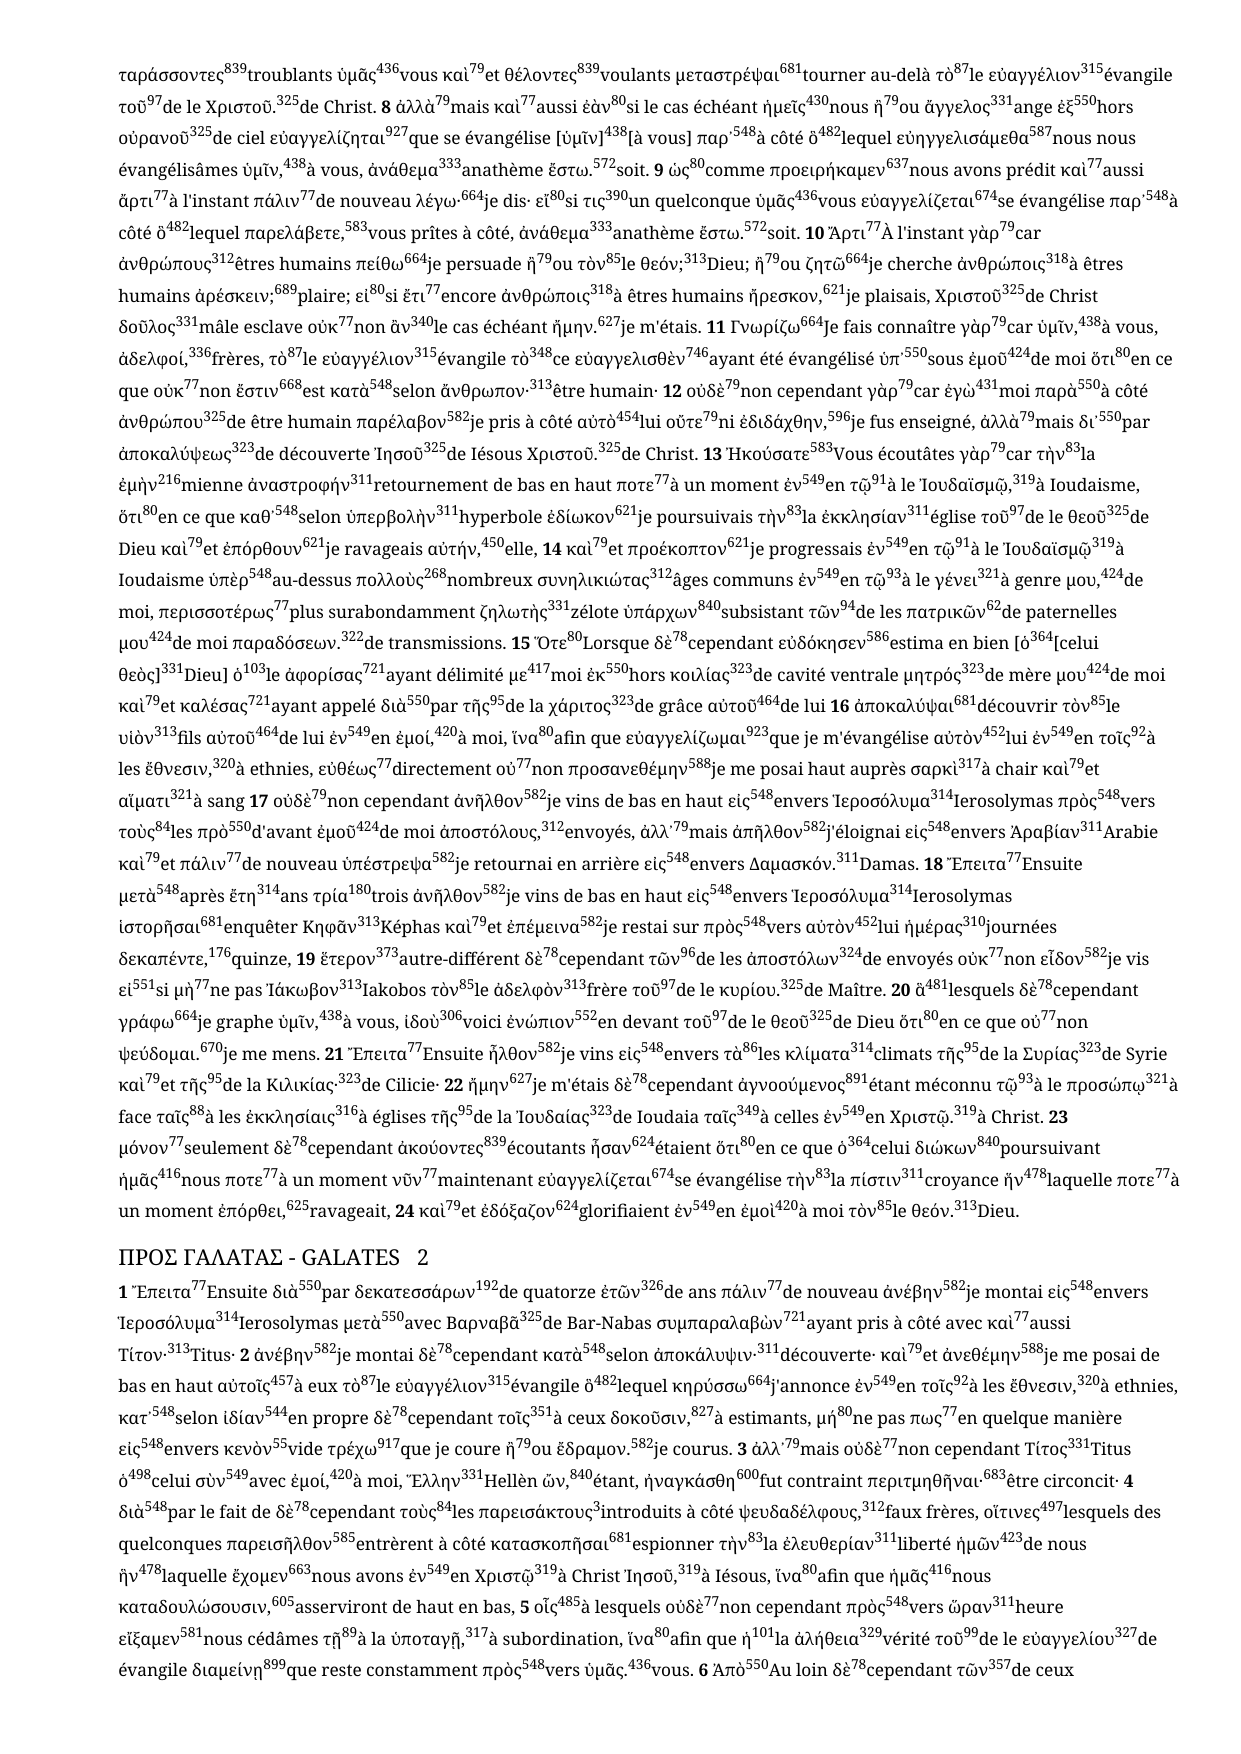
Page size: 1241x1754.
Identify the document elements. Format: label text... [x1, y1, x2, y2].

text 1 Παῦλος331Paulus ἀπόστολος331envoyé οὐκ77non ἀπ᾽550au loin ἀνθρώπων324de êtres humains οὐδὲ79non cependant δι᾽550par ἀνθρώπου325de être humain ἀλλὰ79mais διὰ550par Ἰησοῦ325de Iésous Χριστοῦ325de Christ καὶ79et θεοῦ325de Dieu πατρὸς325de père τοῦ358de celui ἐγείραντος716de ayant éveillé αὐτὸν452lui ἐκ550hors νεκρῶν,64de morts, 2 καὶ79et οἱ363ceux σὺν549avec ἐμοὶ420à moi πάντες286tous ἀδελφοὶ330frères ταῖς88à les ἐκκλησίαις316à églises τῆς95de la Γαλατίας,323de Galatie, 3 χάρις329grâce ὑμῖν438à vous καὶ79et εἰρήνη329paix ἀπὸ550au loin θεοῦ325de Dieu πατρὸς325de père καὶ79et κυρίου325de Maître ἡμῶν423de nous Ἰησοῦ325de Iésous Χριστοῦ325de Christ 4 τοῦ358de celui δόντος716de ayant donné ἑαυτὸν528lui-même περὶ550autour τῶν94de les ἁμαρτιῶν322de fautes ἡμῶν,423de nous, ὅπως80de telle manière que ἐξέληται905que se extraie ἡμᾶς416nous ἐκ550hors τοῦ97de le αἰῶνος325de ère τοῦ358de celui ἐνεστῶτος778de ayant dressé dedans πονηροῦ65de méchant κατὰ548selon τὸ87le θέλημα315volonté τοῦ97de le θεοῦ325de Dieu καὶ79et πατρὸς325de père ἡμῶν,423de nous, 5 ᾧ486à lequel ἡ101la δόξα329gloire εἰς548envers τοὺς84les αἰῶνας312ères τῶν96de les αἰώνων,324de ères, ἀμήν.304amen. 6 Θαυμάζω664J'étonne ὅτι80en ce que οὕτως77ainsi ταχέως77rapidement μετατίθεσθε671vous vous changez de place ἀπὸ550au loin τοῦ358de celui καλέσαντος716de ayant appelé ὑμᾶς436vous ἐν549en χάριτι317à grâce [Χριστοῦ]325[de Christ] εἰς548envers ἕτερον117autre-différent εὐαγγέλιον,315évangile, 7 ὃ500lequel οὐκ77non ἔστιν668est ἄλλο,392autre, εἰ551si μή77ne pas τινές389des quelconques εἰσιν667sont οἱ497ceux ταράσσοντες839troublants ὑμᾶς436vous καὶ79et θέλοντες839voulants μεταστρέψαι681tourner au-delà τὸ87le εὐαγγέλιον315évangile τοῦ97de le Χριστοῦ.325de Christ. 8 ἀλλὰ79mais καὶ77aussi ἐὰν80si le cas échéant ἡμεῖς430nous ἢ79ou ἄγγελος331ange ἐξ550hors οὐρανοῦ325de ciel εὐαγγελίζηται927que se évangélise [ὑμῖν]438[à vous] παρ᾽548à côté ὃ482lequel εὐηγγελισάμεθα587nous nous évangélisâmes ὑμῖν,438à vous, ἀνάθεμα333anathème ἔστω.572soit. 9 ὡς80comme προειρήκαμεν637nous avons prédit καὶ77aussi ἄρτι77à l'instant πάλιν77de nouveau λέγω·664je dis· εἴ80si τις390un quelconque ὑμᾶς436vous εὐαγγελίζεται674se évangélise παρ᾽548à côté ὃ482lequel παρελάβετε,583vous prîtes à côté, ἀνάθεμα333anathème ἔστω.572soit. 10 Ἄρτι77À l'instant γὰρ79car ἀνθρώπους312êtres humains πείθω664je persuade ἢ79ou τὸν85le θεόν;313Dieu; ἢ79ou ζητῶ664je cherche ἀνθρώποις318à êtres humains ἀρέσκειν;689plaire; εἰ80si ἔτι77encore ἀνθρώποις318à êtres humains ἤρεσκον,621je plaisais, Χριστοῦ325de Christ δοῦλος331mâle esclave οὐκ77non ἂν340le cas échéant ἤμην.627je m'étais. 11 Γνωρίζω664Je fais connaître γὰρ79car ὑμῖν,438à vous, ἀδελφοί,336frères, τὸ87le εὐαγγέλιον315évangile τὸ348ce εὐαγγελισθὲν746ayant été évangélisé ὑπ᾽550sous ἐμοῦ424de moi ὅτι80en ce que οὐκ77non ἔστιν668est κατὰ548selon ἄνθρωπον·313être humain· 12 οὐδὲ79non cependant γὰρ79car ἐγὼ431moi παρὰ550à côté ἀνθρώπου325de être humain παρέλαβον582je pris à côté αὐτὸ454lui οὔτε79ni ἐδιδάχθην,596je fus enseigné, ἀλλὰ79mais δι᾽550par ἀποκαλύψεως323de découverte Ἰησοῦ325de Iésous Χριστοῦ.325de Christ. 13 Ἠκούσατε583Vous écoutâtes γὰρ79car τὴν83la ἐμὴν216mienne ἀναστροφήν311retournement de bas en haut ποτε77à un moment ἐν549en τῷ91à le Ἰουδαϊσμῷ,319à Ioudaisme, ὅτι80en ce que καθ᾽548selon ὑπερβολὴν311hyperbole ἐδίωκον621je poursuivais τὴν83la ἐκκλησίαν311église τοῦ97de le θεοῦ325de Dieu καὶ79et ἐπόρθουν621je ravageais αὐτήν,450elle, 14 καὶ79et προέκοπτον621je progressais ἐν549en τῷ91à le Ἰουδαϊσμῷ319à Ioudaisme ὑπὲρ548au-dessus πολλοὺς268nombreux συνηλικιώτας312âges communs ἐν549en τῷ93à le γένει321à genre μου,424de moi, περισσοτέρως77plus surabondamment ζηλωτὴς331zélote ὑπάρχων840subsistant τῶν94de les πατρικῶν62de paternelles μου424de moi παραδόσεων.322de transmissions. 15 Ὅτε80Lorsque δὲ78cependant εὐδόκησεν586estima en bien [ὁ364[celui θεὸς]331Dieu] ὁ103le ἀφορίσας721ayant délimité με417moi ἐκ550hors κοιλίας323de cavité ventrale μητρός323de mère μου424de moi καὶ79et καλέσας721ayant appelé διὰ550par τῆς95de la χάριτος323de grâce αὐτοῦ464de lui 16 ἀποκαλύψαι681découvrir τὸν85le υἱὸν313fils αὐτοῦ464de lui ἐν549en ἐμοί,420à moi, ἵνα80afin que εὐαγγελίζωμαι923que je m'évangélise αὐτὸν452lui ἐν549en τοῖς92à les ἔθνεσιν,320à ethnies, εὐθέως77directement οὐ77non προσανεθέμην588je me posai haut auprès σαρκὶ317à chair καὶ79et αἵματι321à sang 17 οὐδὲ79non cependant ἀνῆλθον582je vins de bas en haut εἰς548envers Ἱεροσόλυμα314Ierosolymas πρὸς548vers τοὺς84les πρὸ550d'avant ἐμοῦ424de moi ἀποστόλους,312envoyés, ἀλλ᾽79mais ἀπῆλθον582j'éloignai εἰς548envers Ἀραβίαν311Arabie καὶ79et πάλιν77de nouveau ὑπέστρεψα582je retournai en arrière εἰς548envers Δαμασκόν.311Damas. 18 Ἔπειτα77Ensuite μετὰ548après ἔτη314ans τρία180trois ἀνῆλθον582je vins de bas en haut εἰς548envers Ἱεροσόλυμα314Ierosolymas ἱστορῆσαι681enquêter Κηφᾶν313Képhas καὶ79et ἐπέμεινα582je restai sur πρὸς548vers αὐτὸν452lui ἡμέρας310journées δεκαπέντε,176quinze, 19 ἕτερον373autre-différent δὲ78cependant τῶν96de les ἀποστόλων324de envoyés οὐκ77non εἶδον582je vis εἰ551si μὴ77ne pas Ἰάκωβον313Iakobos τὸν85le ἀδελφὸν313frère τοῦ97de le κυρίου.325de Maître. 20 ἃ481lesquels δὲ78cependant γράφω664je graphe ὑμῖν,438à vous, ἰδοὺ306voici ἐνώπιον552en devant τοῦ97de le θεοῦ325de Dieu ὅτι80en ce que οὐ77non ψεύδομαι.670je me mens. 21 Ἔπειτα77Ensuite ἦλθον582je vins εἰς548envers τὰ86les κλίματα314climats τῆς95de la Συρίας323de Syrie καὶ79et τῆς95de la Κιλικίας·323de Cilicie· 22 ἤμην627je m'étais δὲ78cependant ἀγνοούμενος891étant méconnu τῷ93à le προσώπῳ321à face ταῖς88à les ἐκκλησίαις316à églises τῆς95de la Ἰουδαίας323de Ioudaia ταῖς349à celles ἐν549en Χριστῷ.319à Christ. 23 μόνον77seulement δὲ78cependant ἀκούοντες839écoutants ἦσαν624étaient ὅτι80en ce que ὁ364celui διώκων840poursuivant ἡμᾶς416nous ποτε77à un moment νῦν77maintenant εὐαγγελίζεται674se évangélise τὴν83la πίστιν311croyance ἥν478laquelle ποτε77à un moment ἐπόρθει,625ravageait, 24 καὶ79et ἐδόξαζον624glorifiaient ἐν549en ἐμοὶ420à moi τὸν85le θεόν.313Dieu. [118, 59, 1181, 1223]
text 1 Ἔπειτα77Ensuite διὰ550par δεκατεσσάρων192de quatorze ἐτῶν326de ans πάλιν77de nouveau ἀνέβην582je montai εἰς548envers Ἱεροσόλυμα314Ierosolymas μετὰ550avec Βαρναβᾶ325de Bar-Nabas συμπαραλαβὼν721ayant pris à côté avec καὶ77aussi Τίτον·313Titus· 2 ἀνέβην582je montai δὲ78cependant κατὰ548selon ἀποκάλυψιν·311découverte· καὶ79et ἀνεθέμην588je me posai de bas en haut αὐτοῖς457à eux τὸ87le εὐαγγέλιον315évangile ὃ482lequel κηρύσσω664j'annonce ἐν549en τοῖς92à les ἔθνεσιν,320à ethnies, κατ᾽548selon ἰδίαν544en propre δὲ78cependant τοῖς351à ceux δοκοῦσιν,827à estimants, μή80ne pas πως77en quelque manière εἰς548envers κενὸν55vide τρέχω917que je coure ἢ79ou ἔδραμον.582je courus. 3 ἀλλ᾽79mais οὐδὲ77non cependant Τίτος331Titus ὁ498celui σὺν549avec ἐμοί,420à moi, Ἕλλην331Hellèn ὤν,840étant, ἠναγκάσθη600fut contraint περιτμηθῆναι·683être circoncit· 4 διὰ548par le fait de δὲ78cependant τοὺς84les παρεισάκτους3introduits à côté ψευδαδέλφους,312faux frères, οἵτινες497lesquels des quelconques παρεισῆλθον585entrèrent à côté κατασκοπῆσαι681espionner τὴν83la ἐλευθερίαν311liberté ἡμῶν423de nous ἣν478laquelle ἔχομεν663nous avons ἐν549en Χριστῷ319à Christ Ἰησοῦ,319à Iésous, ἵνα80afin que ἡμᾶς416nous καταδουλώσουσιν,605asserviront de haut en bas, 5 οἷς485à lesquels οὐδὲ77non cependant πρὸς548vers ὥραν311heure εἴξαμεν581nous cédâmes τῇ89à la ὑποταγῇ,317à subordination, ἵνα80afin que ἡ101la ἀλήθεια329vérité τοῦ99de le εὐαγγελίου327de évangile διαμείνῃ899que reste constamment πρὸς548vers ὑμᾶς.436vous. 6 Ἀπὸ550Au loin δὲ78cependant τῶν357de ceux δοκούντων833de estimants εἶναί689être τι,375un quelconque, –935– ὁποῖοί409quels que ποτε77à un moment ἦσαν624étaient οὐδέν392aucun μοι420à moi διαφέρει·668diffère· πρόσωπον315face [ὁ]103[le] θεὸς331Dieu ἀνθρώπου325de être humain οὐ77non λαμβάνει668prend –935– ἐμοὶ420à moi γὰρ79car οἱ363ceux δοκοῦντες839estimants οὐδὲν375aucun προσανέθεντο,591se posèrent haut auprès, 7 ἀλλὰ79mais τοὐναντίον77au contraire ἰδόντες720ayants vus ὅτι80en ce que πεπίστευμαι650j'ai été cru τὸ87le εὐαγγέλιον315évangile τῆς95de la ἀκροβυστίας323de prépuce καθὼς77de haut en bas comme Πέτρος331Pierre τῆς95de la περιτομῆς,323de circoncision, 8 ὁ364celui γὰρ79car ἐνεργήσας721ayant énergisé Πέτρῳ319à Pierre εἰς548envers ἀποστολὴν311envoi τῆς95de la περιτομῆς323de circoncision ἐνήργησεν586énergisa καὶ77aussi ἐμοὶ420à moi εἰς548envers τὰ86les ἔθνη,314ethnies, 9 καὶ79et γνόντες720ayants connus τὴν83la χάριν311grâce τὴν344celle δοθεῖσάν742ayante étée donnée μοι,420à moi, Ἰάκωβος331Iakobos καὶ79et Κηφᾶς331Képhas καὶ79et Ἰωάννης,331Ioannes, οἱ363ceux δοκοῦντες839estimants στῦλοι330piliers εἶναι,689être, δεξιὰς50droites ἔδωκαν585donnèrent ἐμοὶ420à moi καὶ79et Βαρναβᾷ319à Bar-Nabas κοινωνίας,323de communion, ἵνα80afin que ἡμεῖς430nous εἰς548envers τὰ86les ἔθνη,314ethnies, αὐτοὶ468eux δὲ78cependant εἰς548envers τὴν83la περιτομήν·311circoncision· 10 μόνον77seulement τῶν96de les πτωχῶν64de pauvres ἵνα80afin que μνημονεύωμεν,916que nous mémorions, ὃ482lequel καὶ77aussi ἐσπούδασα582je fus en hâte αὐτὸ348même τοῦτο140ce-ci ποιῆσαι.681faire. 11 Ὅτε80Lorsque δὲ78cependant ἦλθεν586vint Κηφᾶς331Képhas εἰς548envers Ἀντιόχειαν,311Antioche, κατὰ548selon πρόσωπον315face αὐτῷ458à lui ἀντέστην,582je dressai contre, ὅτι80en ce que κατεγνωσμένος813ayant été connu de haut en bas ἦν.625était. 12 πρὸ550d'avant τοῦ360de ce γὰρ79car ἐλθεῖν681venir τινας372des quelconques ἀπὸ550au loin Ἰακώβου325de Iakobos μετὰ550avec τῶν98de les ἐθνῶν326de ethnies συνήσθιεν·625mangeait avec· ὅτε80lorsque δὲ78cependant ἦλθον,585vinrent, ὑπέστελλεν625soustrayait καὶ79et ἀφώριζεν625délimitait ἑαυτὸν528lui-même φοβούμενος867se effrayant τοὺς345ceux ἐκ550hors περιτομῆς.323de circoncision. 13 καὶ79et συνυπεκρίθησαν599furent hypocrité avec αὐτῷ458à lui [καὶ]77[aussi] οἱ102les λοιποὶ389restants Ἰουδαῖοι,70Ioudaiens, ὥστε80de sorte que καὶ77aussi Βαρναβᾶς331Bar-Nabas συναπήχθη600fut emmené avec αὐτῶν463de eux τῇ89à la ὑποκρίσει.317à hypocrisie. 14 ἀλλ᾽79mais ὅτε80lorsque εἶδον582je vis ὅτι80en ce que οὐκ77non ὀρθοποδοῦσιν667marchent droit πρὸς548vers τὴν83la ἀλήθειαν311vérité τοῦ99de le εὐαγγελίου,327de évangile, εἶπον582je dis τῷ91à le Κηφᾷ319à Képhas ἔμπροσθεν552en devers πάντων·383de tous· εἰ80si σὺ448toi Ἰουδαῖος47Ioudaien ὑπάρχων840subsistant ἐθνικῶς77ethniquement καὶ79et οὐκ77non Ἰουδαϊκῶς77Ioudaiquement ζῇς,666tu vis, πῶς77comment? τὰ86les ἔθνη314ethnies ἀναγκάζεις666tu contrains ἰουδαΐζειν;689ioudaizer; 15 Ἡμεῖς430Nous φύσει317à nature Ἰουδαῖοι46Ioudaiens καὶ79et οὐκ77non ἐξ550hors ἐθνῶν326de ethnies ἁμαρτωλοί·46fauteurs· 16 εἰδότες782ayants sus [δὲ]78[cependant] ὅτι80en ce que οὐ77non δικαιοῦται680est justifié ἄνθρωπος331être humain ἐξ550hors ἔργων326de travaux νόμου325de loi ἐὰν80si le cas échéant μὴ77ne pas διὰ550par πίστεως323de croyance Ἰησοῦ325de Iésous Χριστοῦ,325de Christ, καὶ77aussi ἡμεῖς430nous εἰς548envers Χριστὸν313Christ Ἰησοῦν313Iésous ἐπιστεύσαμεν,581nous crûmes, ἵνα80afin que δικαιωθῶμεν906que nous soyons justifié ἐκ550hors πίστεως323de croyance Χριστοῦ325de Christ καὶ79et οὐκ77non ἐξ550hors ἔργων326de travaux νόμου,325de loi, ὅτι80en ce que ἐξ550hors ἔργων326de travaux νόμου325de loi οὐ77non δικαιωθήσεται619sera justifié πᾶσα285toute σάρξ.329chair. 17 εἰ80si δὲ78cependant ζητοῦντες839cherchants δικαιωθῆναι683être justifié ἐν549en Χριστῷ319à Christ εὑρέθημεν595nous fûmes trouvé καὶ77aussi αὐτοὶ512nous-mêmes ἁμαρτωλοί,70fauteurs, ἆρα80alors est-ce que Χριστὸς331Christ ἁμαρτίας323de faute διάκονος;331serviteur; μὴ77ne pas γένοιτο.696que se devienne. 18 εἰ80si γὰρ79car ἃ481lesquels κατέλυσα582je déliai vers le bas ταῦτα347ces-ci πάλιν77de nouveau οἰκοδομῶ,664j'édifie en maison, παραβάτην313transgresseur ἐμαυτὸν507moi-même συνιστάνω.664je dresse avec. 19 ἐγὼ431moi γὰρ79car διὰ550par νόμου325de loi νόμῳ319à loi ἀπέθανον,582je mourus loin, ἵνα80afin que θεῷ319à Dieu ζήσω.895que je vive. Χριστῷ319à Christ συνεσταύρωμαι·650j'ai été crucifié avec· 20 ζῶ664je vis δὲ78cependant οὐκέτι77non plus ἐγώ,431moi, ζῇ668vit δὲ78cependant ἐν549en ἐμοὶ420à moi Χριστός·331Christ· ὃ482lequel δὲ78cependant νῦν77maintenant ζῶ664je vis ἐν549en σαρκί,317à chair, ἐν549en πίστει317à croyance ζῶ664je vis τῇ350à celle τοῦ97de le υἱοῦ325de fils τοῦ97de le θεοῦ325de Dieu τοῦ358de celui ἀγαπήσαντός716de ayant aimé με417moi καὶ79et παραδόντος716de ayant transmis ἑαυτὸν528lui-même ὑπὲρ550au-dessus ἐμοῦ.424de moi. 21 Οὐκ77Non ἀθετῶ664je démets τὴν83la χάριν311grâce τοῦ97de le θεοῦ·325de Dieu· εἰ80si γὰρ79car διὰ550par νόμου325de loi δικαιοσύνη,329justice, ἄρα77par conséquent Χριστὸς331Christ δωρεὰν77gratuitement ἀπέθανεν.586mourut loin. [118, 1276, 1181, 1682]
text ΠΡΟΣ ΓΑΛΑΤΑΣ - GALATES 2 [118, 1241, 1181, 1271]
